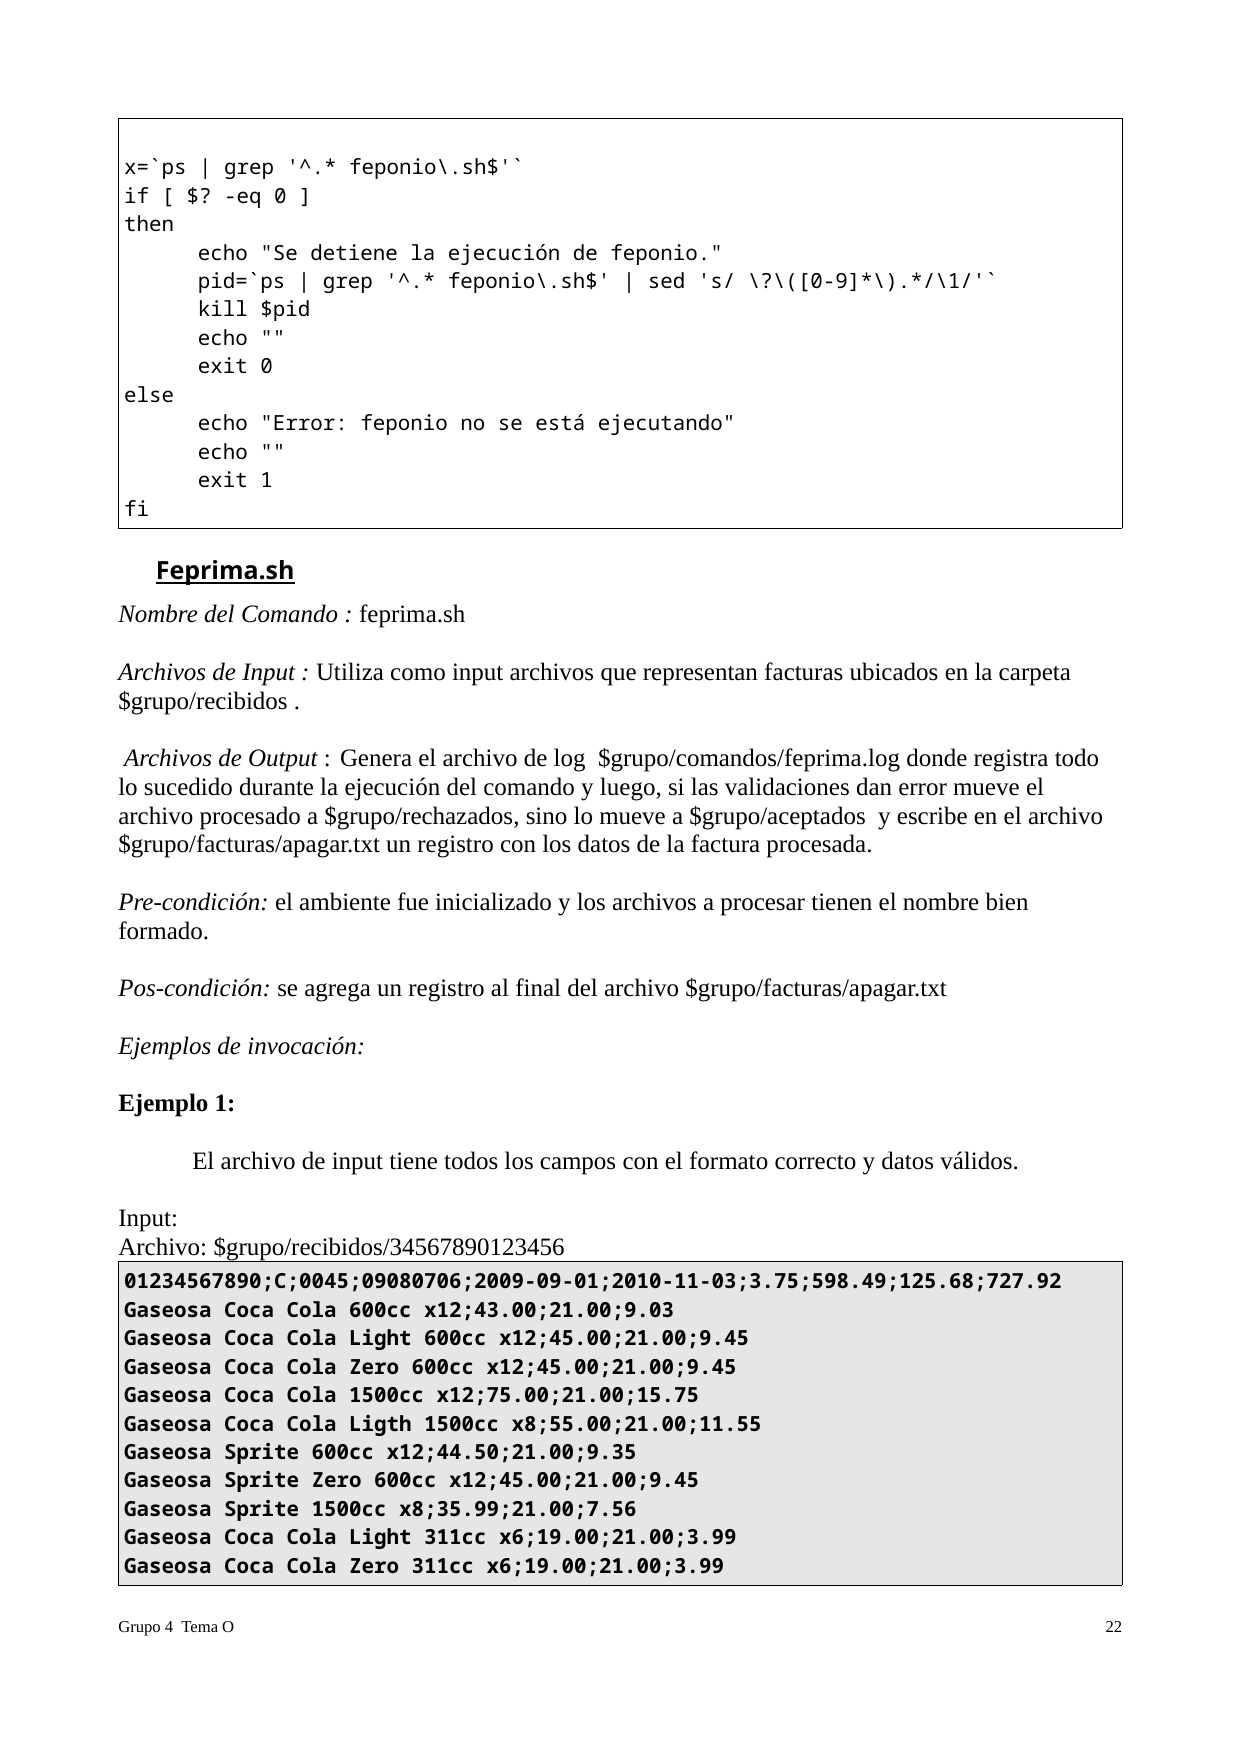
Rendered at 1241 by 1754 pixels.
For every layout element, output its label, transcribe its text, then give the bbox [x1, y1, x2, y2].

text Pos-condición: se agrega un registro al final del archivo $grupo/facturas/apagar.txt [118, 973, 1122, 1002]
text Ejemplos de invocación: [118, 1031, 1122, 1059]
text El archivo de input tiene todos los campos con el formato correcto y datos válidos. [118, 1146, 1122, 1174]
text Archivos de Output : Genera el archivo de log $grupo/comandos/feprima.log donde registra todo lo sucedido durante la ejecución del comando y luego, si las validaciones dan error mueve el archivo procesado a $grupo/rechazados, sino lo mueve a $grupo/aceptados y escribe en el archivo $grupo/facturas/apagar.txt un registro con los datos de la factura procesada. [118, 743, 1122, 858]
table_header x=`ps | grep '^.* feponio\.sh$'` if [ $? -eq 0 ] then echo "Se detiene la ejecución de feponio." pid=`ps | grep '^.* feponio\.sh$' | sed 's/ \?\([0-9]*\).*/\1/'` kill $pid echo "" exit 0 else echo "Error: feponio no se está ejecutando" echo "" exit 1 fi [119, 119, 1122, 528]
text Archivos de Input : Utiliza como input archivos que representan facturas ubicados en la carpeta $grupo/recibidos . [118, 657, 1122, 714]
text Ejemplo 1: [118, 1088, 1122, 1117]
text Input: [118, 1203, 1122, 1232]
table_header 01234567890;C;0045;09080706;2009-09-01;2010-11-03;3.75;598.49;125.68;727.92 Gaseosa Coca Cola 600cc x12;43.00;21.00;9.03 Gaseosa Coca Cola Light 600cc x12;45.00;21.00;9.45 Gaseosa Coca Cola Zero 600cc x12;45.00;21.00;9.45 Gaseosa Coca Cola 1500cc x12;75.00;21.00;15.75 Gaseosa Coca Cola Ligth 1500cc x8;55.00;21.00;11.55 Gaseosa Sprite 600cc x12;44.50;21.00;9.35 Gaseosa Sprite Zero 600cc x12;45.00;21.00;9.45 Gaseosa Sprite 1500cc x8;35.99;21.00;7.56 Gaseosa Coca Cola Light 311cc x6;19.00;21.00;3.99 Gaseosa Coca Cola Zero 311cc x6;19.00;21.00;3.99 [119, 1262, 1122, 1585]
subtitle Feprima.sh [156, 553, 1122, 587]
text Archivo: $grupo/recibidos/34567890123456 [118, 1232, 1122, 1261]
text Pre-condición: el ambiente fue inicializado y los archivos a procesar tienen el nombre bien formado. [118, 887, 1122, 944]
text Nombre del Comando : feprima.sh [118, 599, 1122, 628]
